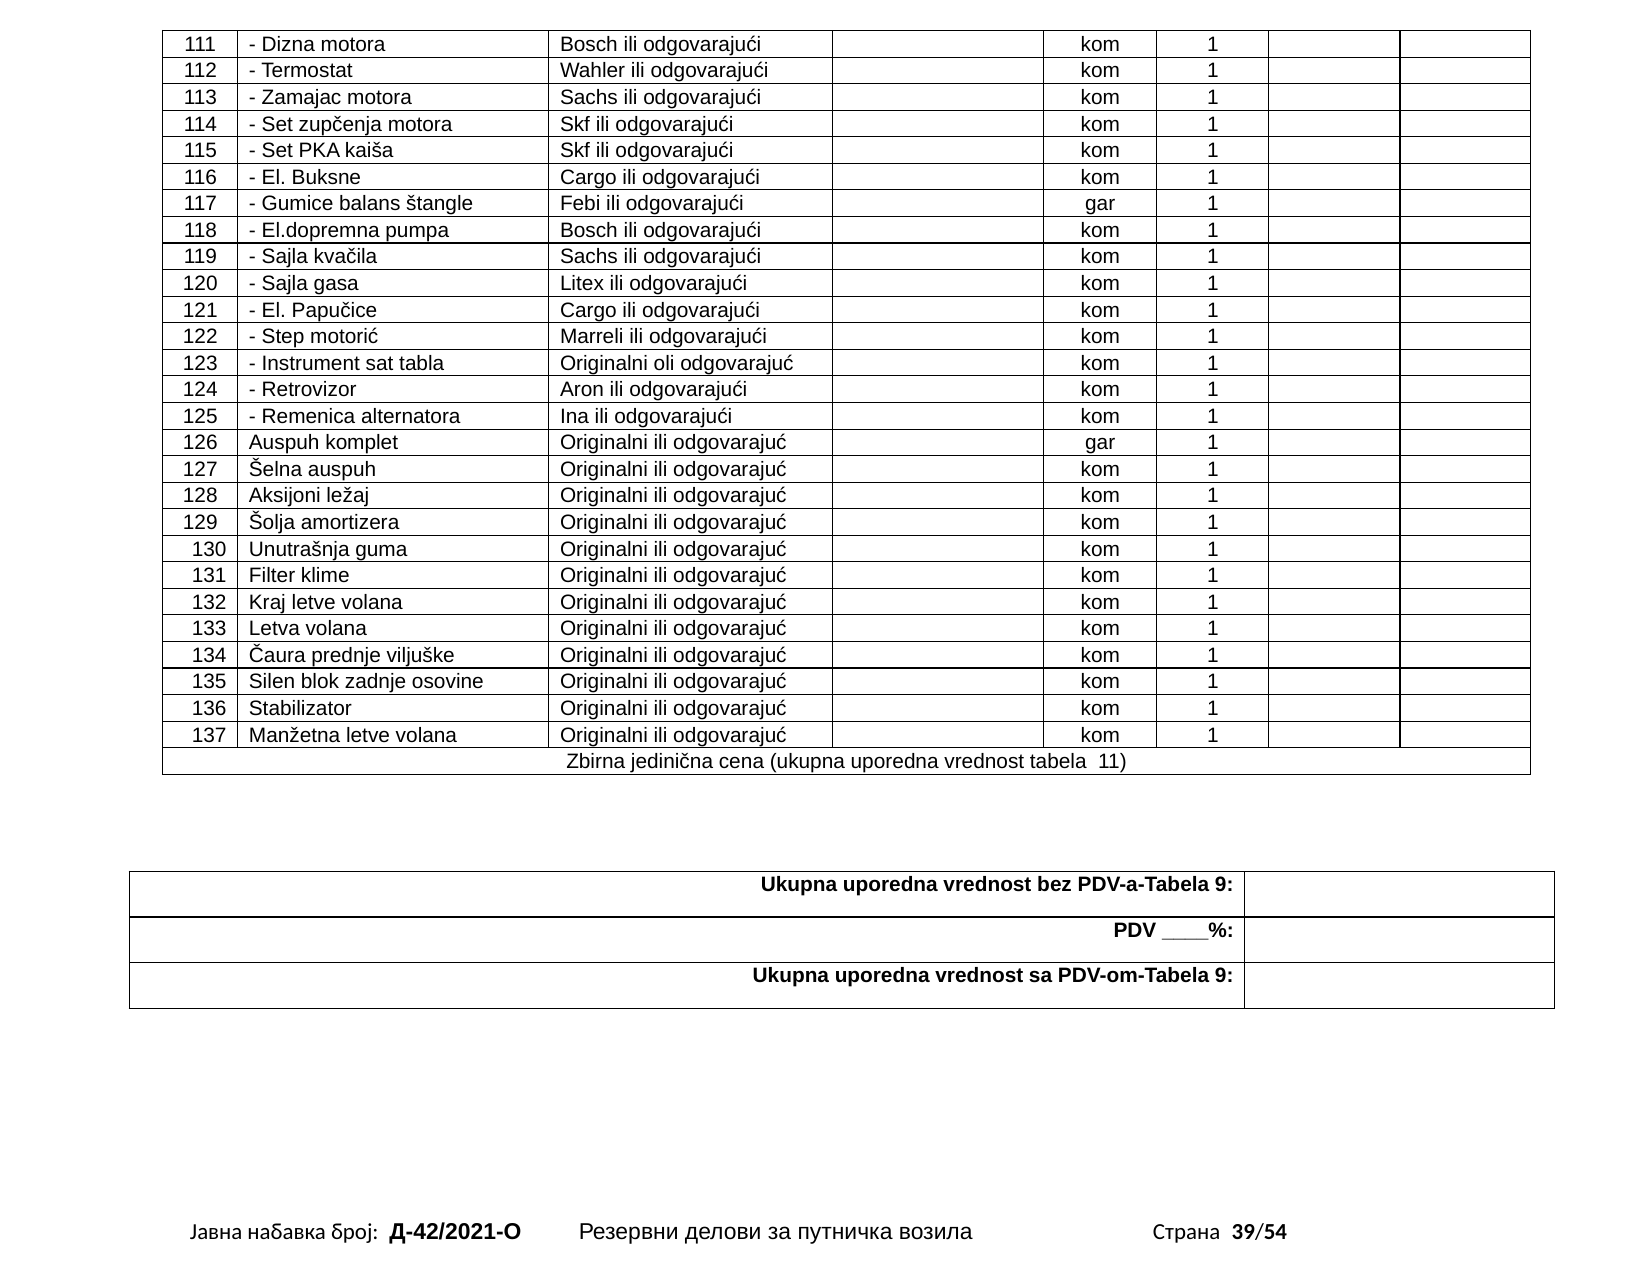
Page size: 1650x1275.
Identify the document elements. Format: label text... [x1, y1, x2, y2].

table_cell 112 [163, 58, 237, 83]
table_cell 117 [163, 190, 237, 216]
table_cell 1 [1157, 536, 1268, 561]
table_cell [1269, 536, 1399, 561]
table_cell [1401, 217, 1530, 242]
table_cell [1401, 31, 1530, 57]
table_cell Originalni ili odgovarajuć [549, 456, 832, 482]
table_cell [833, 509, 1043, 535]
table_cell - El. Papučice [238, 297, 548, 322]
table_cell - Zamajac motora [238, 84, 548, 110]
table_cell gar [1044, 190, 1156, 216]
table_cell - El.dopremna pumpa [238, 217, 548, 242]
table_cell kom [1044, 456, 1156, 482]
table_cell [1245, 918, 1554, 962]
table_cell Originalni ili odgovarajuć [549, 483, 832, 508]
table_cell Skf ili odgovarajući [549, 137, 832, 163]
table_cell - Termostat [238, 58, 548, 83]
table_cell [833, 615, 1043, 641]
table_cell [1269, 84, 1399, 110]
table_cell [1401, 430, 1530, 455]
table_cell kom [1044, 84, 1156, 110]
table_cell [1269, 642, 1399, 667]
table_cell [833, 190, 1043, 216]
table_cell [1401, 722, 1530, 747]
table_cell kom [1044, 695, 1156, 721]
table_cell [1401, 615, 1530, 641]
table_cell 111 [163, 31, 237, 57]
table_cell [1269, 376, 1399, 402]
table_cell [1245, 963, 1554, 1008]
table_cell [1401, 58, 1530, 83]
table_cell kom [1044, 58, 1156, 83]
table_cell [833, 84, 1043, 110]
table_cell - Dizna motora [238, 31, 548, 57]
table_cell kom [1044, 509, 1156, 535]
table_cell [833, 111, 1043, 136]
table_cell 115 [163, 137, 237, 163]
table_cell [1269, 456, 1399, 482]
table_cell [1269, 562, 1399, 588]
table_cell [1401, 323, 1530, 349]
table_cell [1269, 323, 1399, 349]
table_cell 1 [1157, 483, 1268, 508]
table_cell PDV ____%: [130, 918, 1244, 962]
table_cell [1401, 244, 1530, 269]
table_cell 1 [1157, 403, 1268, 428]
table_cell [833, 164, 1043, 189]
table_cell [1269, 722, 1399, 747]
table_cell [1269, 509, 1399, 535]
table_cell [833, 217, 1043, 242]
table_cell 119 [163, 244, 237, 269]
table_cell Ina ili odgovarajući [549, 403, 832, 428]
table_cell kom [1044, 562, 1156, 588]
table_cell 1 [1157, 509, 1268, 535]
table_cell [1401, 376, 1530, 402]
table_cell 1 [1157, 350, 1268, 375]
table_cell [833, 137, 1043, 163]
table_cell [833, 589, 1043, 614]
table_cell [833, 297, 1043, 322]
table_cell [1401, 84, 1530, 110]
table_cell 1 [1157, 270, 1268, 296]
table_cell Cargo ili odgovarajući [549, 164, 832, 189]
table_cell kom [1044, 31, 1156, 57]
table_cell [833, 562, 1043, 588]
table_cell [1269, 137, 1399, 163]
table_cell Originalni ili odgovarajuć [549, 615, 832, 641]
table_cell 134 [163, 642, 237, 667]
table_cell kom [1044, 270, 1156, 296]
table_cell [833, 722, 1043, 747]
table_cell [1401, 164, 1530, 189]
table_cell Originalni ili odgovarajuć [549, 536, 832, 561]
table_cell 1 [1157, 164, 1268, 189]
table_cell 129 [163, 509, 237, 535]
table_cell Originalni ili odgovarajuć [549, 562, 832, 588]
table_cell Wahler ili odgovarajući [549, 58, 832, 83]
table_cell 122 [163, 323, 237, 349]
table_cell [1269, 58, 1399, 83]
table_cell Originalni ili odgovarajuć [549, 430, 832, 455]
table_cell 1 [1157, 58, 1268, 83]
table_cell [1401, 483, 1530, 508]
table_cell kom [1044, 669, 1156, 694]
table_cell 132 [163, 589, 237, 614]
table_cell kom [1044, 323, 1156, 349]
table_cell [1401, 190, 1530, 216]
table_cell [833, 642, 1043, 667]
table_cell [1269, 297, 1399, 322]
table_cell kom [1044, 111, 1156, 136]
table_cell [1401, 589, 1530, 614]
table_cell 1 [1157, 323, 1268, 349]
table_cell [1269, 430, 1399, 455]
table_cell [833, 350, 1043, 375]
table_cell [833, 244, 1043, 269]
table_cell 1 [1157, 669, 1268, 694]
table_cell [1401, 350, 1530, 375]
table_cell [1269, 403, 1399, 428]
table_cell 118 [163, 217, 237, 242]
table_cell kom [1044, 403, 1156, 428]
table_cell kom [1044, 164, 1156, 189]
table_cell kom [1044, 217, 1156, 242]
table_cell - Sajla kvačila [238, 244, 548, 269]
table_cell 1 [1157, 137, 1268, 163]
table_cell Šolja amortizera [238, 509, 548, 535]
table_cell 1 [1157, 589, 1268, 614]
table_cell [1269, 669, 1399, 694]
table_cell [833, 403, 1043, 428]
table_cell [1401, 695, 1530, 721]
table_cell [1269, 190, 1399, 216]
table_cell Stabilizator [238, 695, 548, 721]
table_cell 1 [1157, 722, 1268, 747]
table_cell 1 [1157, 376, 1268, 402]
table_cell [833, 669, 1043, 694]
table_cell Cargo ili odgovarajući [549, 297, 832, 322]
table_cell [833, 456, 1043, 482]
table_cell [1401, 137, 1530, 163]
table_cell 1 [1157, 31, 1268, 57]
table_cell 121 [163, 297, 237, 322]
table_cell [1269, 589, 1399, 614]
table_cell kom [1044, 483, 1156, 508]
table_cell Originalni ili odgovarajuć [549, 509, 832, 535]
table_cell kom [1044, 244, 1156, 269]
table_cell [1401, 509, 1530, 535]
table_cell 1 [1157, 562, 1268, 588]
table_cell 1 [1157, 297, 1268, 322]
table_cell 120 [163, 270, 237, 296]
table_cell Filter klime [238, 562, 548, 588]
table_cell 125 [163, 403, 237, 428]
table_cell 133 [163, 615, 237, 641]
table_header [1245, 872, 1554, 916]
table_cell [1269, 615, 1399, 641]
table_cell Auspuh komplet [238, 430, 548, 455]
table_cell [1401, 562, 1530, 588]
table_cell - Retrovizor [238, 376, 548, 402]
table_cell - Step motorić [238, 323, 548, 349]
table_cell Sachs ili odgovarajući [549, 244, 832, 269]
table_cell kom [1044, 137, 1156, 163]
table_cell Ukupna uporedna vrednost sa PDV-om-Tabela 9: [130, 963, 1244, 1008]
table_cell [1401, 297, 1530, 322]
table_cell - Set PKA kaiša [238, 137, 548, 163]
table_cell - Remenica alternatora [238, 403, 548, 428]
table_cell 1 [1157, 642, 1268, 667]
table_cell 127 [163, 456, 237, 482]
table_cell Bosch ili odgovarajući [549, 31, 832, 57]
table_cell - Set zupčenja motora [238, 111, 548, 136]
table_cell Zbirna jedinična cena (ukupna uporedna vrednost tabela 11) [163, 748, 1530, 774]
table_cell [1401, 536, 1530, 561]
table_cell 123 [163, 350, 237, 375]
table_cell Febi ili odgovarajući [549, 190, 832, 216]
table_cell - Instrument sat tabla [238, 350, 548, 375]
table_cell 116 [163, 164, 237, 189]
table_cell 1 [1157, 456, 1268, 482]
table_cell 136 [163, 695, 237, 721]
table_cell [1269, 217, 1399, 242]
table_cell [1401, 456, 1530, 482]
table_cell [1269, 483, 1399, 508]
table_cell Originalni ili odgovarajuć [549, 722, 832, 747]
table_cell Aron ili odgovarajući [549, 376, 832, 402]
table_cell 1 [1157, 430, 1268, 455]
table_cell kom [1044, 350, 1156, 375]
table_cell Marreli ili odgovarajući [549, 323, 832, 349]
table_cell [833, 536, 1043, 561]
table_cell 130 [163, 536, 237, 561]
table_cell [833, 695, 1043, 721]
table_cell - El. Buksne [238, 164, 548, 189]
table_cell 1 [1157, 615, 1268, 641]
table_cell [1401, 111, 1530, 136]
table_cell 124 [163, 376, 237, 402]
table_cell [1269, 695, 1399, 721]
table_cell Aksijoni ležaj [238, 483, 548, 508]
table_cell Bosch ili odgovarajući [549, 217, 832, 242]
table_cell - Gumice balans štangle [238, 190, 548, 216]
table_cell [1269, 31, 1399, 57]
table_cell [1269, 111, 1399, 136]
table_cell [1401, 642, 1530, 667]
table_cell 1 [1157, 84, 1268, 110]
table_cell Originalni oli odgovarajuć [549, 350, 832, 375]
table_cell [1269, 270, 1399, 296]
table_cell Kraj letve volana [238, 589, 548, 614]
table_cell 1 [1157, 111, 1268, 136]
table_cell kom [1044, 642, 1156, 667]
table_cell 135 [163, 669, 237, 694]
table_cell [1269, 350, 1399, 375]
table_cell Originalni ili odgovarajuć [549, 642, 832, 667]
table_cell kom [1044, 615, 1156, 641]
table_cell 126 [163, 430, 237, 455]
table_cell 1 [1157, 190, 1268, 216]
table_cell [833, 376, 1043, 402]
table_cell 114 [163, 111, 237, 136]
table_cell Originalni ili odgovarajuć [549, 695, 832, 721]
table_cell kom [1044, 589, 1156, 614]
table_cell 1 [1157, 695, 1268, 721]
table_cell [1401, 669, 1530, 694]
table_cell Šelna auspuh [238, 456, 548, 482]
table_cell Unutrašnja guma [238, 536, 548, 561]
table_cell kom [1044, 536, 1156, 561]
table_cell [833, 58, 1043, 83]
table_cell Čaura prednje viljuške [238, 642, 548, 667]
table_cell 113 [163, 84, 237, 110]
table_cell [833, 270, 1043, 296]
table_cell kom [1044, 297, 1156, 322]
table_cell [1269, 164, 1399, 189]
table_cell Originalni ili odgovarajuć [549, 669, 832, 694]
table_cell kom [1044, 376, 1156, 402]
table_cell [1269, 244, 1399, 269]
table_cell 1 [1157, 244, 1268, 269]
table_cell Originalni ili odgovarajuć [549, 589, 832, 614]
table_cell [833, 430, 1043, 455]
table_cell - Sajla gasa [238, 270, 548, 296]
table_cell Skf ili odgovarajući [549, 111, 832, 136]
table_cell 1 [1157, 217, 1268, 242]
table_cell Silen blok zadnje osovine [238, 669, 548, 694]
table_cell 131 [163, 562, 237, 588]
table_cell 137 [163, 722, 237, 747]
table_cell Sachs ili odgovarajući [549, 84, 832, 110]
table_cell gar [1044, 430, 1156, 455]
table_cell [833, 483, 1043, 508]
table_cell [1401, 403, 1530, 428]
table_cell [833, 323, 1043, 349]
table_cell [1401, 270, 1530, 296]
table_cell 128 [163, 483, 237, 508]
table_cell [833, 31, 1043, 57]
table_cell Manžetna letve volana [238, 722, 548, 747]
table_header Ukupna uporedna vrednost bez PDV-a-Tabela 9: [130, 872, 1244, 916]
table_cell Litex ili odgovarajući [549, 270, 832, 296]
table_cell kom [1044, 722, 1156, 747]
table_cell Letva volana [238, 615, 548, 641]
